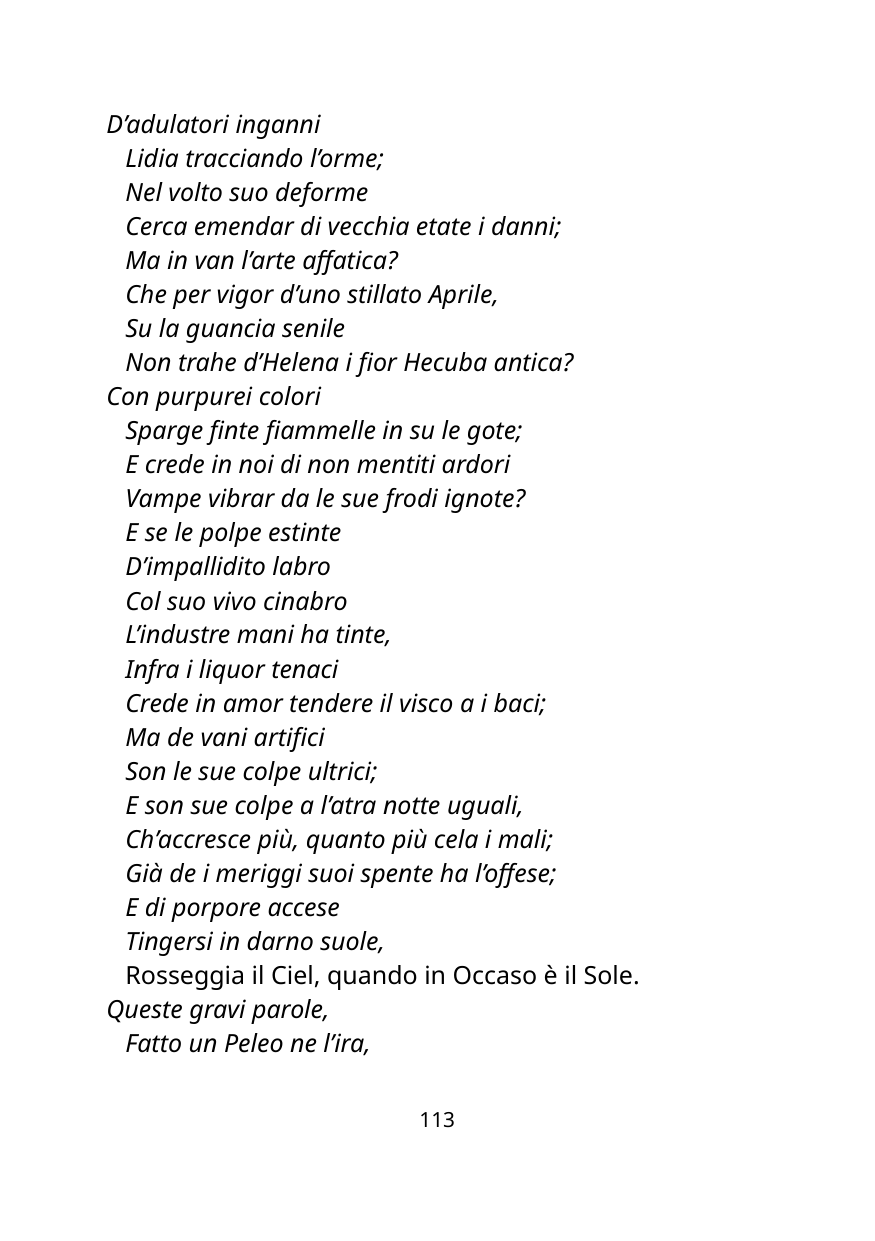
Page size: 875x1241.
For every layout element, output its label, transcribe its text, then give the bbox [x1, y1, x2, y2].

text Crede in amor tendere il visco a i baci; [125, 685, 768, 719]
text Sparge finte fiammelle in su le gote; [125, 413, 768, 447]
text Fatto un Peleo ne l’ira, [125, 1026, 768, 1060]
text Queste gravi parole, [106, 992, 768, 1026]
text Col suo vivo cinabro [125, 583, 768, 617]
text L’industre mani ha tinte, [125, 617, 768, 651]
text E se le polpe estinte [125, 515, 768, 549]
text D’adulatori inganni [106, 106, 768, 140]
text Già de i meriggi suoi spente ha l’offese; [125, 856, 768, 890]
text E di porpore accese [125, 890, 768, 924]
text Ma de vani artifici [125, 719, 768, 753]
text E crede in noi di non mentiti ardori [125, 447, 768, 481]
text Ch’accresce più, quanto più cela i mali; [125, 822, 768, 856]
text Che per vigor d’uno stillato Aprile, [125, 277, 768, 311]
text D’impallidito labro [125, 549, 768, 583]
text Non trahe d’Helena i fior Hecuba antica? [125, 345, 768, 379]
text Lidia tracciando l’orme; [125, 140, 768, 174]
text Tingersi in darno suole, [125, 924, 768, 958]
text Rosseggia il Ciel, quando in Occaso è il Sole. [125, 958, 768, 992]
text Son le sue colpe ultrici; [125, 753, 768, 787]
text Con purpurei colori [106, 379, 768, 413]
text Infra i liquor tenaci [125, 651, 768, 685]
text Ma in van l’arte affatica? [125, 242, 768, 277]
text Vampe vibrar da le sue frodi ignote? [125, 481, 768, 515]
text E son sue colpe a l’atra notte uguali, [125, 787, 768, 822]
text Su la guancia senile [125, 311, 768, 345]
text Nel volto suo deforme [125, 174, 768, 208]
text Cerca emendar di vecchia etate i danni; [125, 208, 768, 242]
